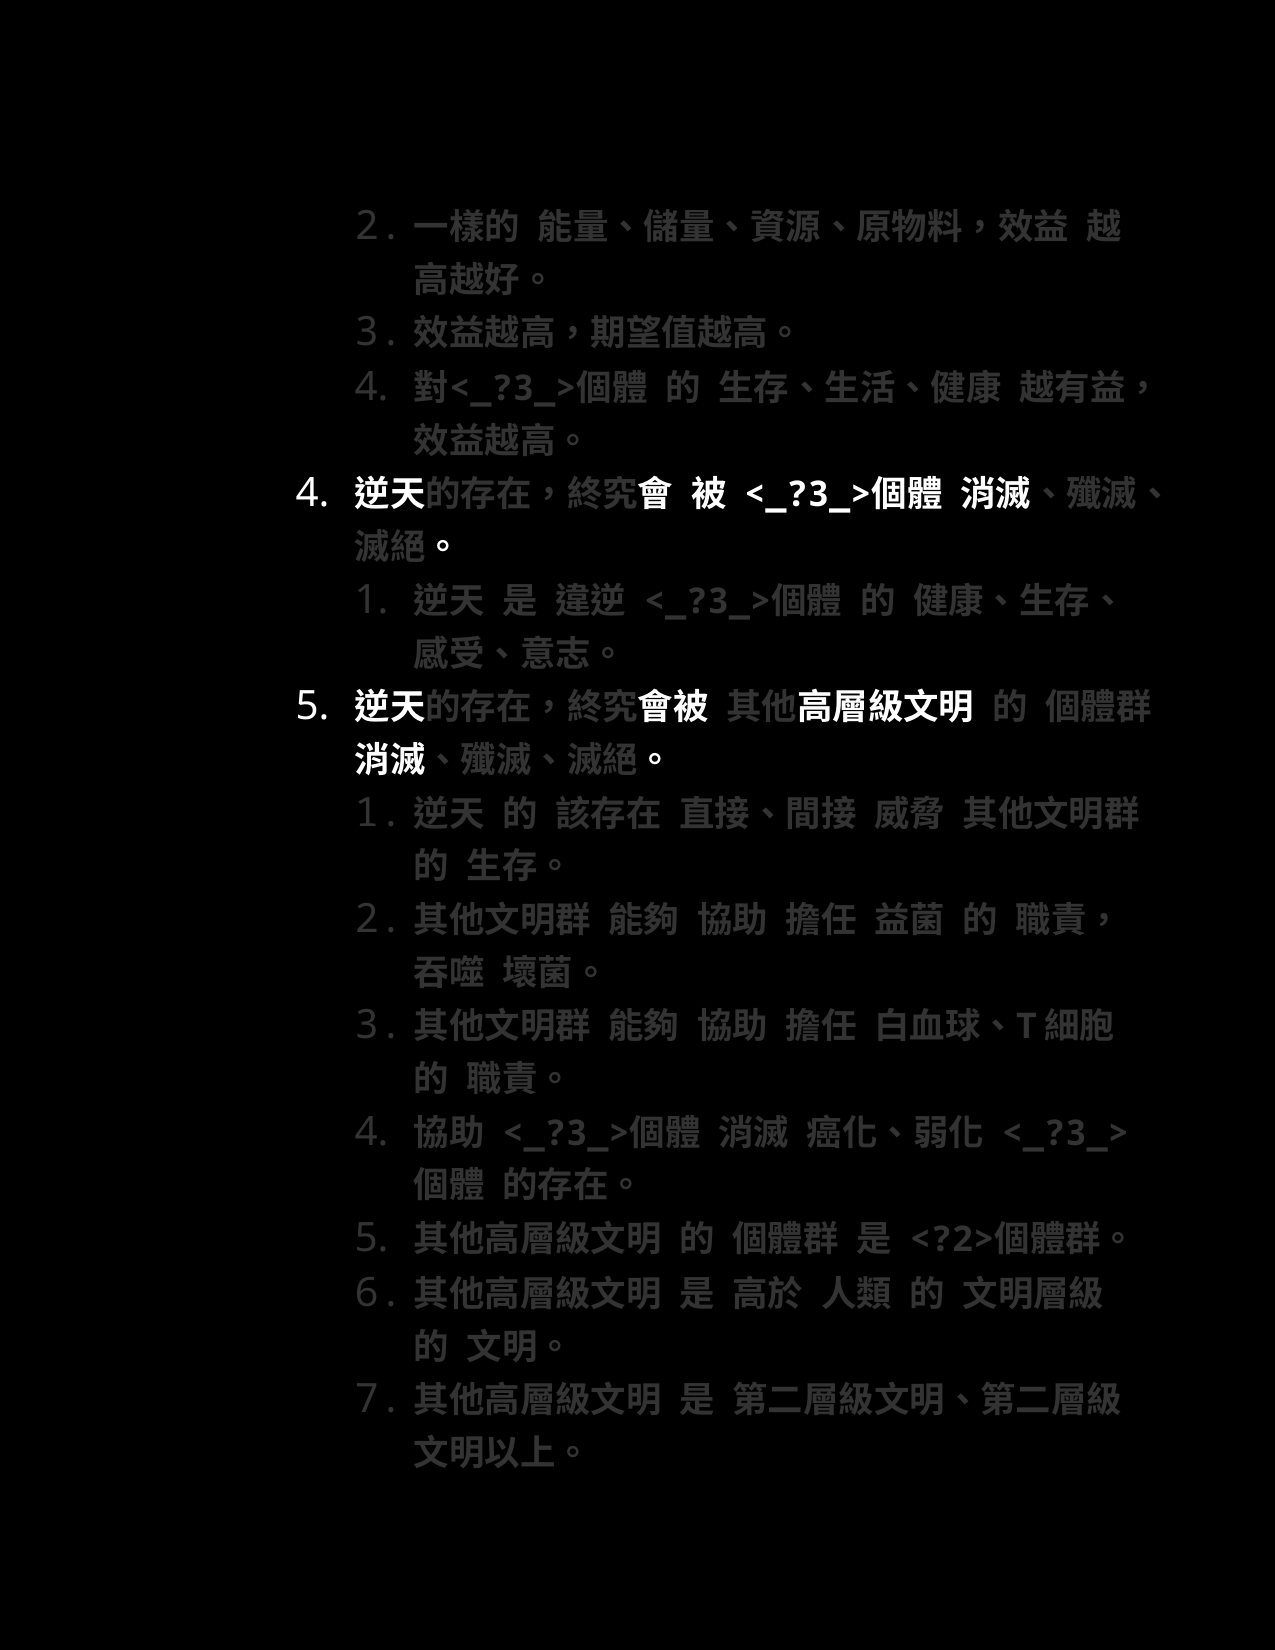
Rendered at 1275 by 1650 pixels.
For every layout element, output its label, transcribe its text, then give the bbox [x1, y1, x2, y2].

list 其他高層級文明 是 高於 人類 的 文明層級 的 文明。 [354, 1263, 1157, 1369]
list 其他文明群 能夠 協助 擔任 白血球、T細胞 的 職責。 [354, 995, 1157, 1102]
list 其他文明群 能夠 協助 擔任 益菌 的 職責，吞噬 壞菌。 [354, 889, 1157, 995]
list 對<_?3_>個體 的 生存、生活、健康 越有益，效益越高。 [354, 357, 1157, 464]
list 效益越高，期望值越高。 [354, 302, 1157, 357]
list 逆天 的 該存在 直接、間接 威脅 其他文明群 的 生存。 [354, 783, 1157, 889]
list 逆天的存在，終究會被 其他高層級文明 的 個體群 消滅、殲滅、滅絕。 [295, 676, 1157, 783]
list 逆天 是 違逆 <_?3_>個體 的 健康、生存、感受、意志。 [354, 570, 1157, 676]
list 一樣的 能量、儲量、資源、原物料，效益 越高越好。 [354, 196, 1157, 302]
list 其他高層級文明 是 第二層級文明、第二層級文明以上。 [354, 1369, 1157, 1476]
list 協助 <_?3_>個體 消滅 癌化、弱化 <_?3_>個體 的存在。 [354, 1102, 1157, 1208]
list 逆天的存在，終究會 被 <_?3_>個體 消滅、殲滅、滅絕。 [295, 464, 1157, 570]
list 其他高層級文明 的 個體群 是 <?2>個體群。 [354, 1208, 1157, 1263]
